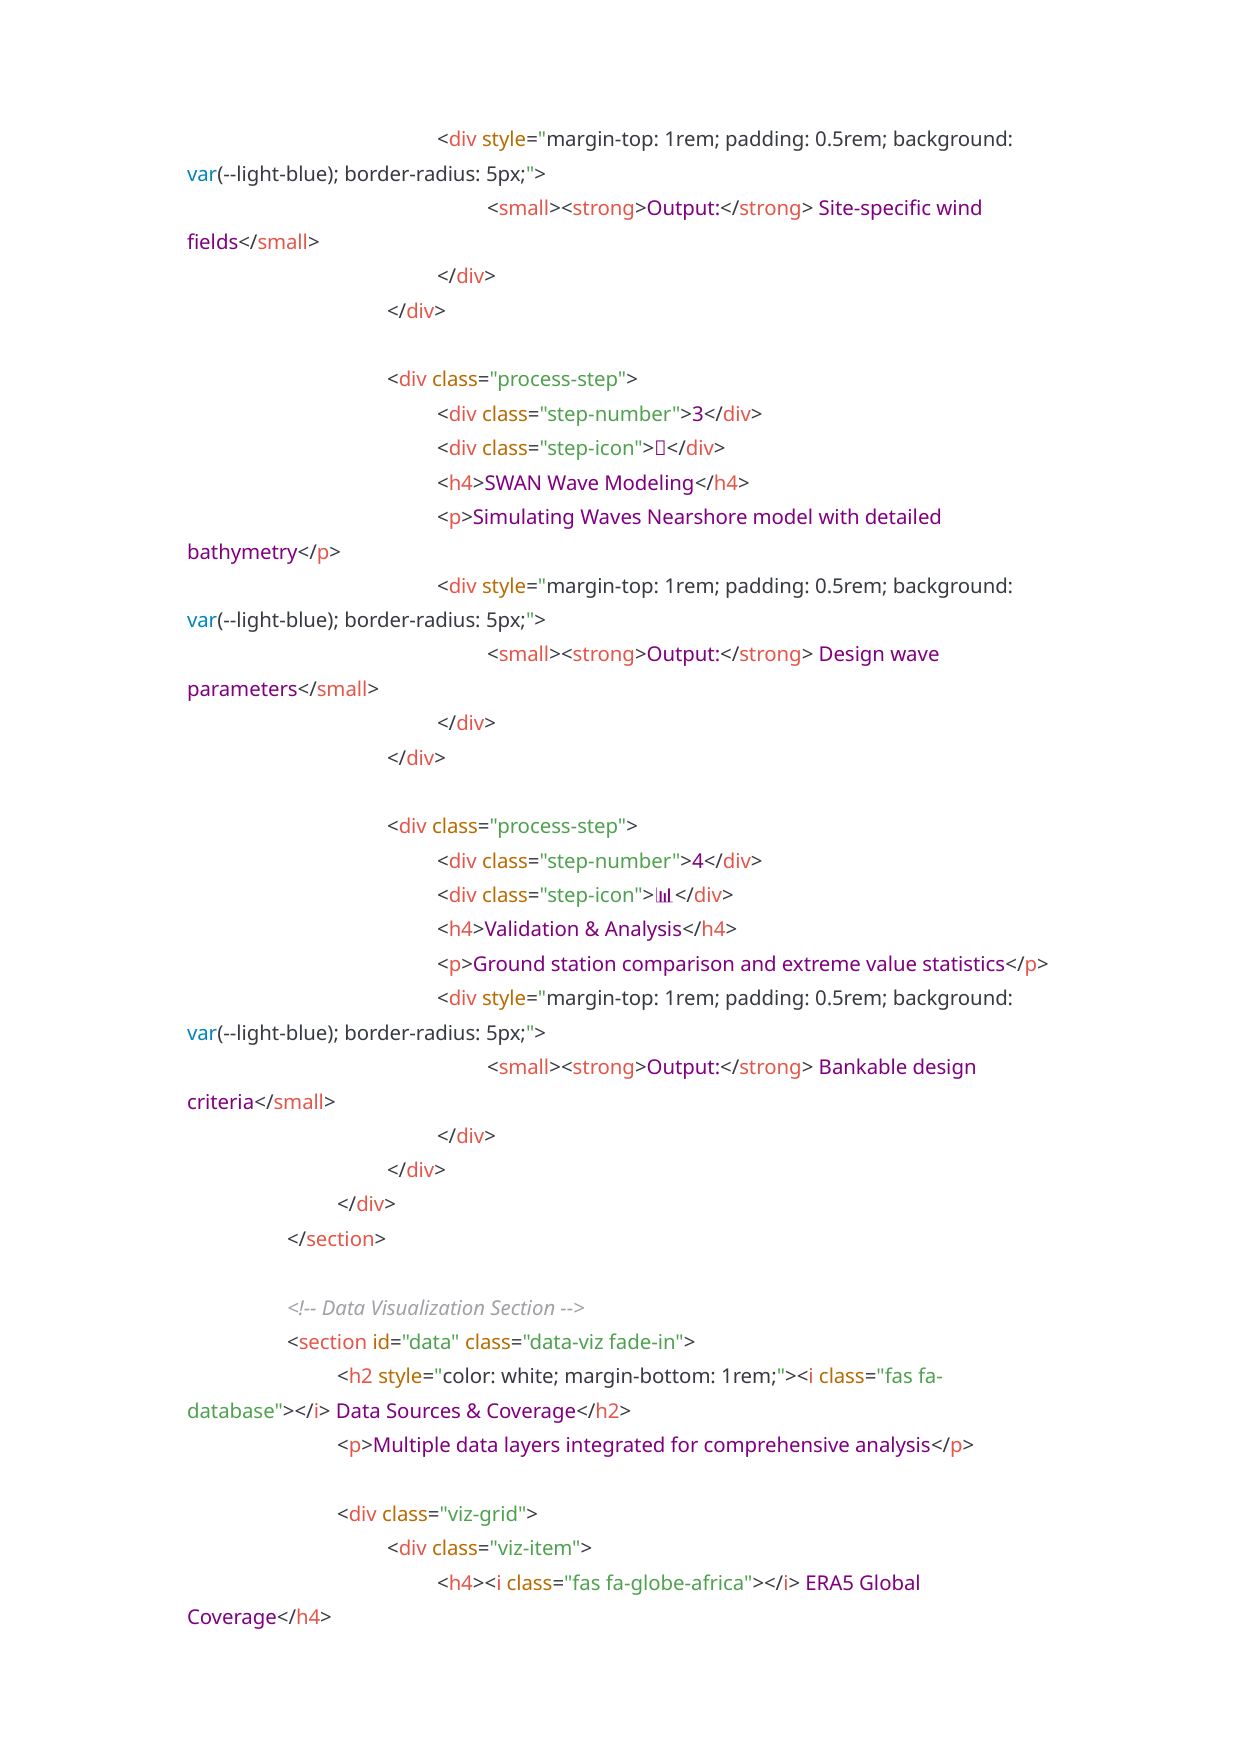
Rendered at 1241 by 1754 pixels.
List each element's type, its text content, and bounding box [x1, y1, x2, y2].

text <div class="viz-item"> [187, 1527, 1053, 1562]
text <div style="margin-top: 1rem; padding: 0.5rem; background: var(--light-blue); border-radius: 5px;"> [187, 118, 1053, 187]
text <small><strong>Output:</strong> Site-specific wind fields</small> [187, 187, 1053, 256]
text </div> [187, 290, 1053, 324]
text <!-- Data Visualization Section --> [187, 1287, 1053, 1321]
text <div class="step-number">4</div> [187, 840, 1053, 874]
text <div style="margin-top: 1rem; padding: 0.5rem; background: var(--light-blue); border-radius: 5px;"> [187, 977, 1053, 1046]
text <p>Multiple data layers integrated for comprehensive analysis</p> [187, 1424, 1053, 1459]
text <div class="step-icon">📊</div> [187, 874, 1053, 909]
text </div> [187, 256, 1053, 290]
text </div> [187, 1149, 1053, 1184]
text <h4>SWAN Wave Modeling</h4> [187, 462, 1053, 496]
text <div class="step-icon">🌊</div> [187, 427, 1053, 462]
text <p>Ground station comparison and extreme value statistics</p> [187, 943, 1053, 977]
text <div class="process-step"> [187, 359, 1053, 393]
text <small><strong>Output:</strong> Bankable design criteria</small> [187, 1046, 1053, 1115]
text <h2 style="color: white; margin-bottom: 1rem;"><i class="fas fa-database"></i> Data Sources & Coverage</h2> [187, 1356, 1053, 1424]
text </div> [187, 1115, 1053, 1149]
text </div> [187, 737, 1053, 771]
text <p>Simulating Waves Nearshore model with detailed bathymetry</p> [187, 496, 1053, 565]
text <div class="viz-grid"> [187, 1493, 1053, 1527]
text </section> [187, 1218, 1053, 1252]
text </div> [187, 1184, 1053, 1218]
text <section id="data" class="data-viz fade-in"> [187, 1321, 1053, 1356]
text </div> [187, 702, 1053, 737]
text <h4><i class="fas fa-globe-africa"></i> ERA5 Global Coverage</h4> [187, 1562, 1053, 1631]
text <div class="process-step"> [187, 806, 1053, 840]
text <small><strong>Output:</strong> Design wave parameters</small> [187, 634, 1053, 702]
text <h4>Validation & Analysis</h4> [187, 909, 1053, 943]
text <div style="margin-top: 1rem; padding: 0.5rem; background: var(--light-blue); border-radius: 5px;"> [187, 565, 1053, 634]
text <div class="step-number">3</div> [187, 393, 1053, 427]
